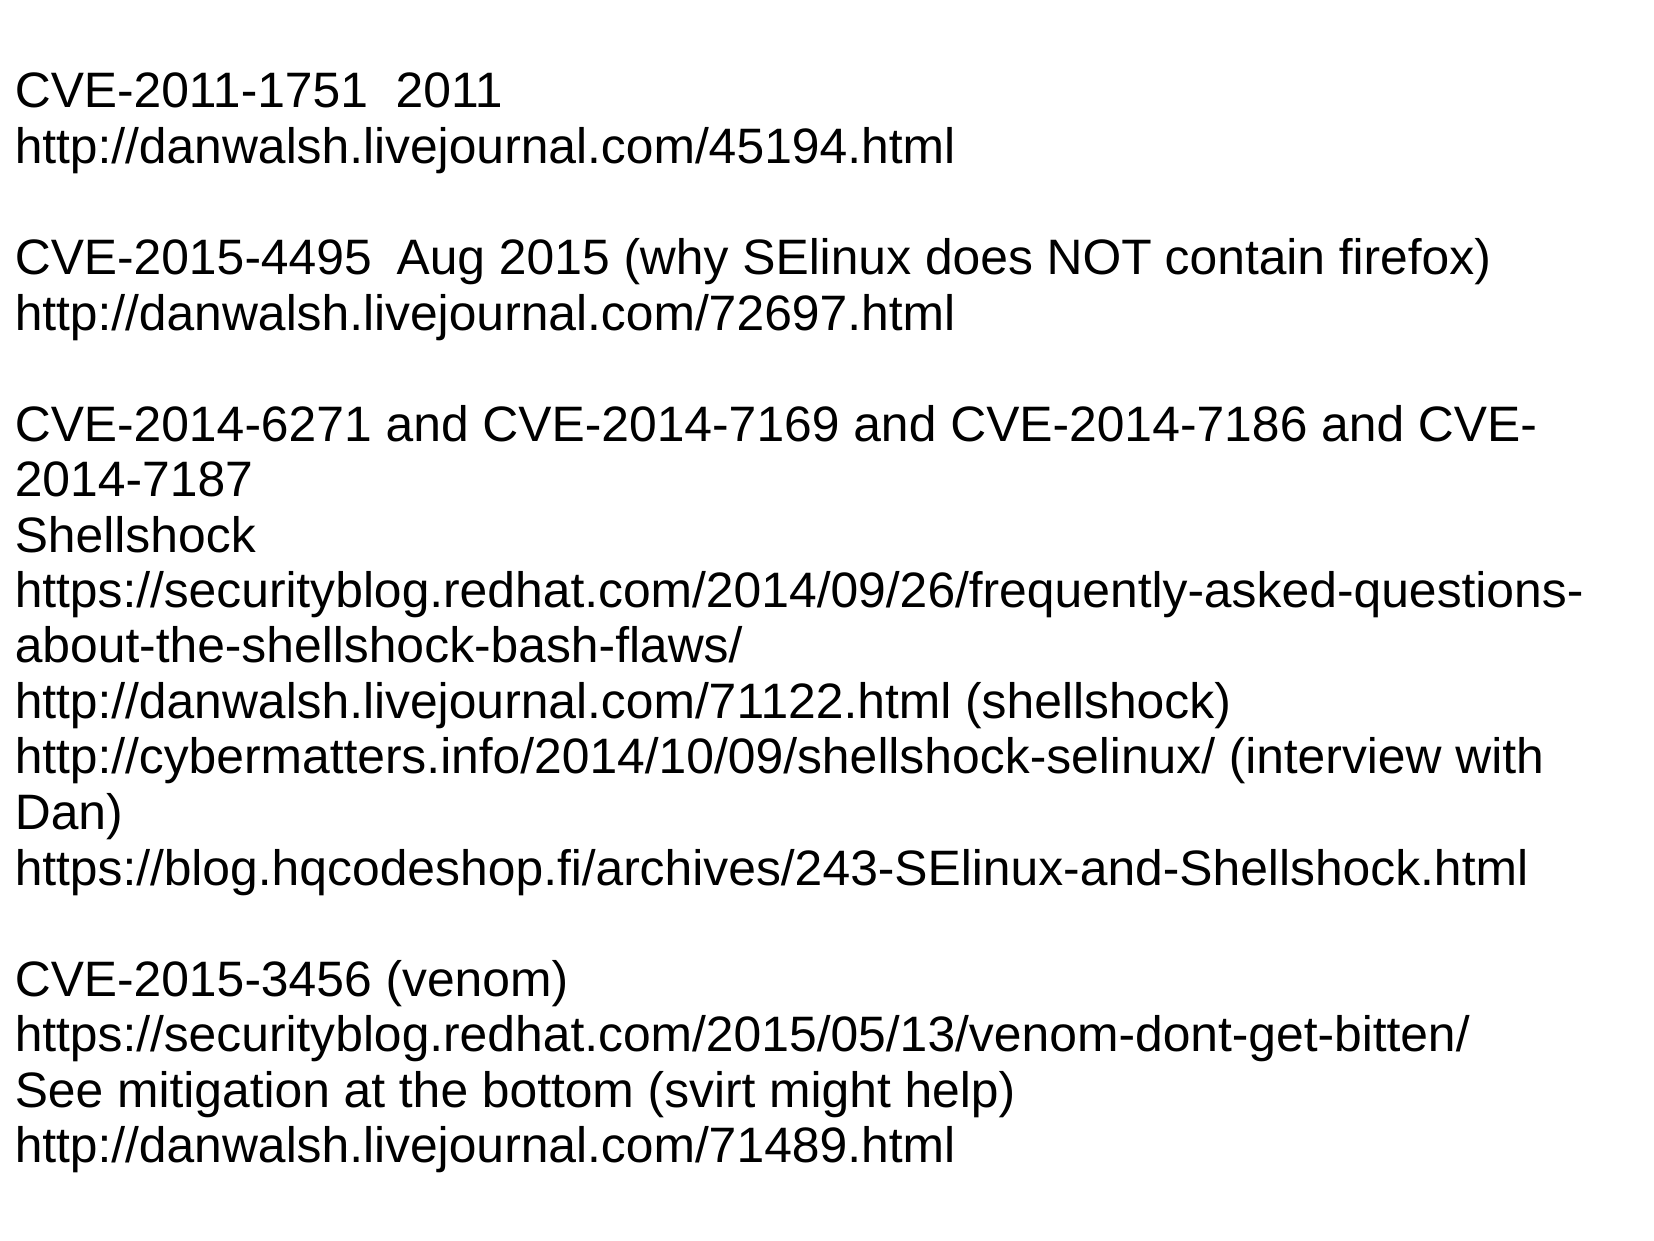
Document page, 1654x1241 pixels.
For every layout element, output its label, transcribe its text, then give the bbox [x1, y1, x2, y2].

text_box CVE-2011-1751 2011 http://danwalsh.livejournal.com/45194.html CVE-2015-4495 Aug 2015 (why SElinux does NOT contain firefox) http://danwalsh.livejournal.com/72697.html CVE-2014-6271 and CVE-2014-7169 and CVE-2014-7186 and CVE-2014-7187 Shellshock https://securityblog.redhat.com/2014/09/26/frequently-asked-questions-about-the-shellshock-bash-flaws/ http://danwalsh.livejournal.com/71122.html (shellshock) http://cybermatters.info/2014/10/09/shellshock-selinux/ (interview with Dan) https://blog.hqcodeshop.fi/archives/243-SElinux-and-Shellshock.html CVE-2015-3456 (venom) https://securityblog.redhat.com/2015/05/13/venom-dont-get-bitten/ See mitigation at the bottom (svirt might help) http://danwalsh.livejournal.com/71489.html [0, 0, 1654, 1241]
